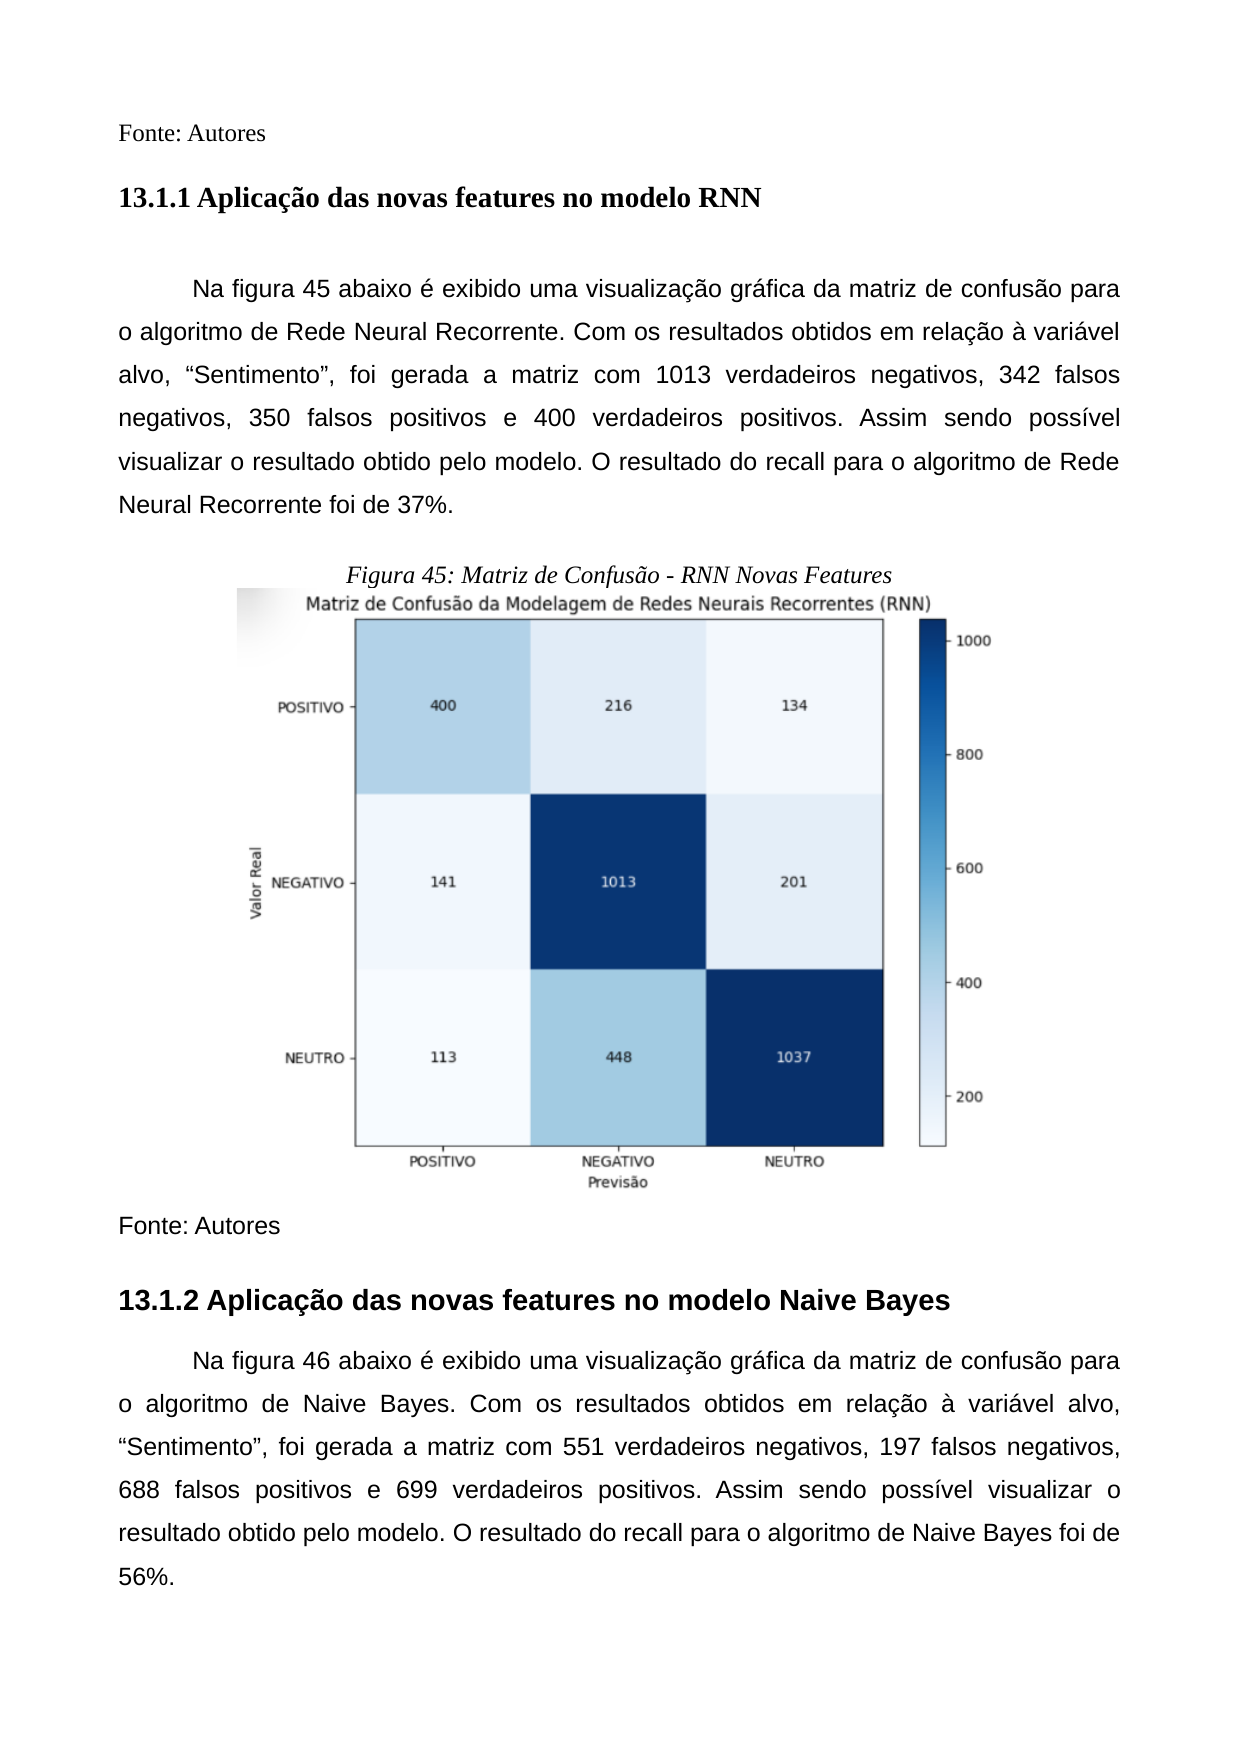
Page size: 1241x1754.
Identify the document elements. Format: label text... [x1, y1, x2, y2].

text Na figura 46 abaixo é exibido uma visualização gráfica da matriz de confusão para o algoritmo de Naive Bayes. Com os resultados obtidos em relação à variável alvo, “Sentimento”, foi gerada a matriz com 551 verdadeiros negativos, 197 falsos negativos, 688 falsos positivos e 699 verdadeiros positivos. Assim sendo possível visualizar o resultado obtido pelo modelo. O resultado do recall para o algoritmo de Naive Bayes foi de 56%. [118, 1346, 1122, 1590]
text Na figura 45 abaixo é exibido uma visualização gráfica da matriz de confusão para o algoritmo de Rede Neural Recorrente. Com os resultados obtidos em relação à variável alvo, “Sentimento”, foi gerada a matriz com 1013 verdadeiros negativos, 342 falsos negativos, 350 falsos positivos e 400 verdadeiros positivos. Assim sendo possível visualizar o resultado obtido pelo modelo. O resultado do recall para o algoritmo de Rede Neural Recorrente foi de 37%. [118, 274, 1122, 518]
subtitle 13.1.1 Aplicação das novas features no modelo RNN [118, 180, 1122, 214]
text Figura 45: Matriz de Confusão - RNN Novas Features [237, 560, 1003, 588]
text Fonte: Autores [118, 118, 1122, 147]
text Fonte: Autores [118, 547, 1122, 1239]
picture [236, 588, 1004, 1197]
subtitle 13.1.2 Aplicação das novas features no modelo Naive Bayes [118, 1283, 1122, 1317]
